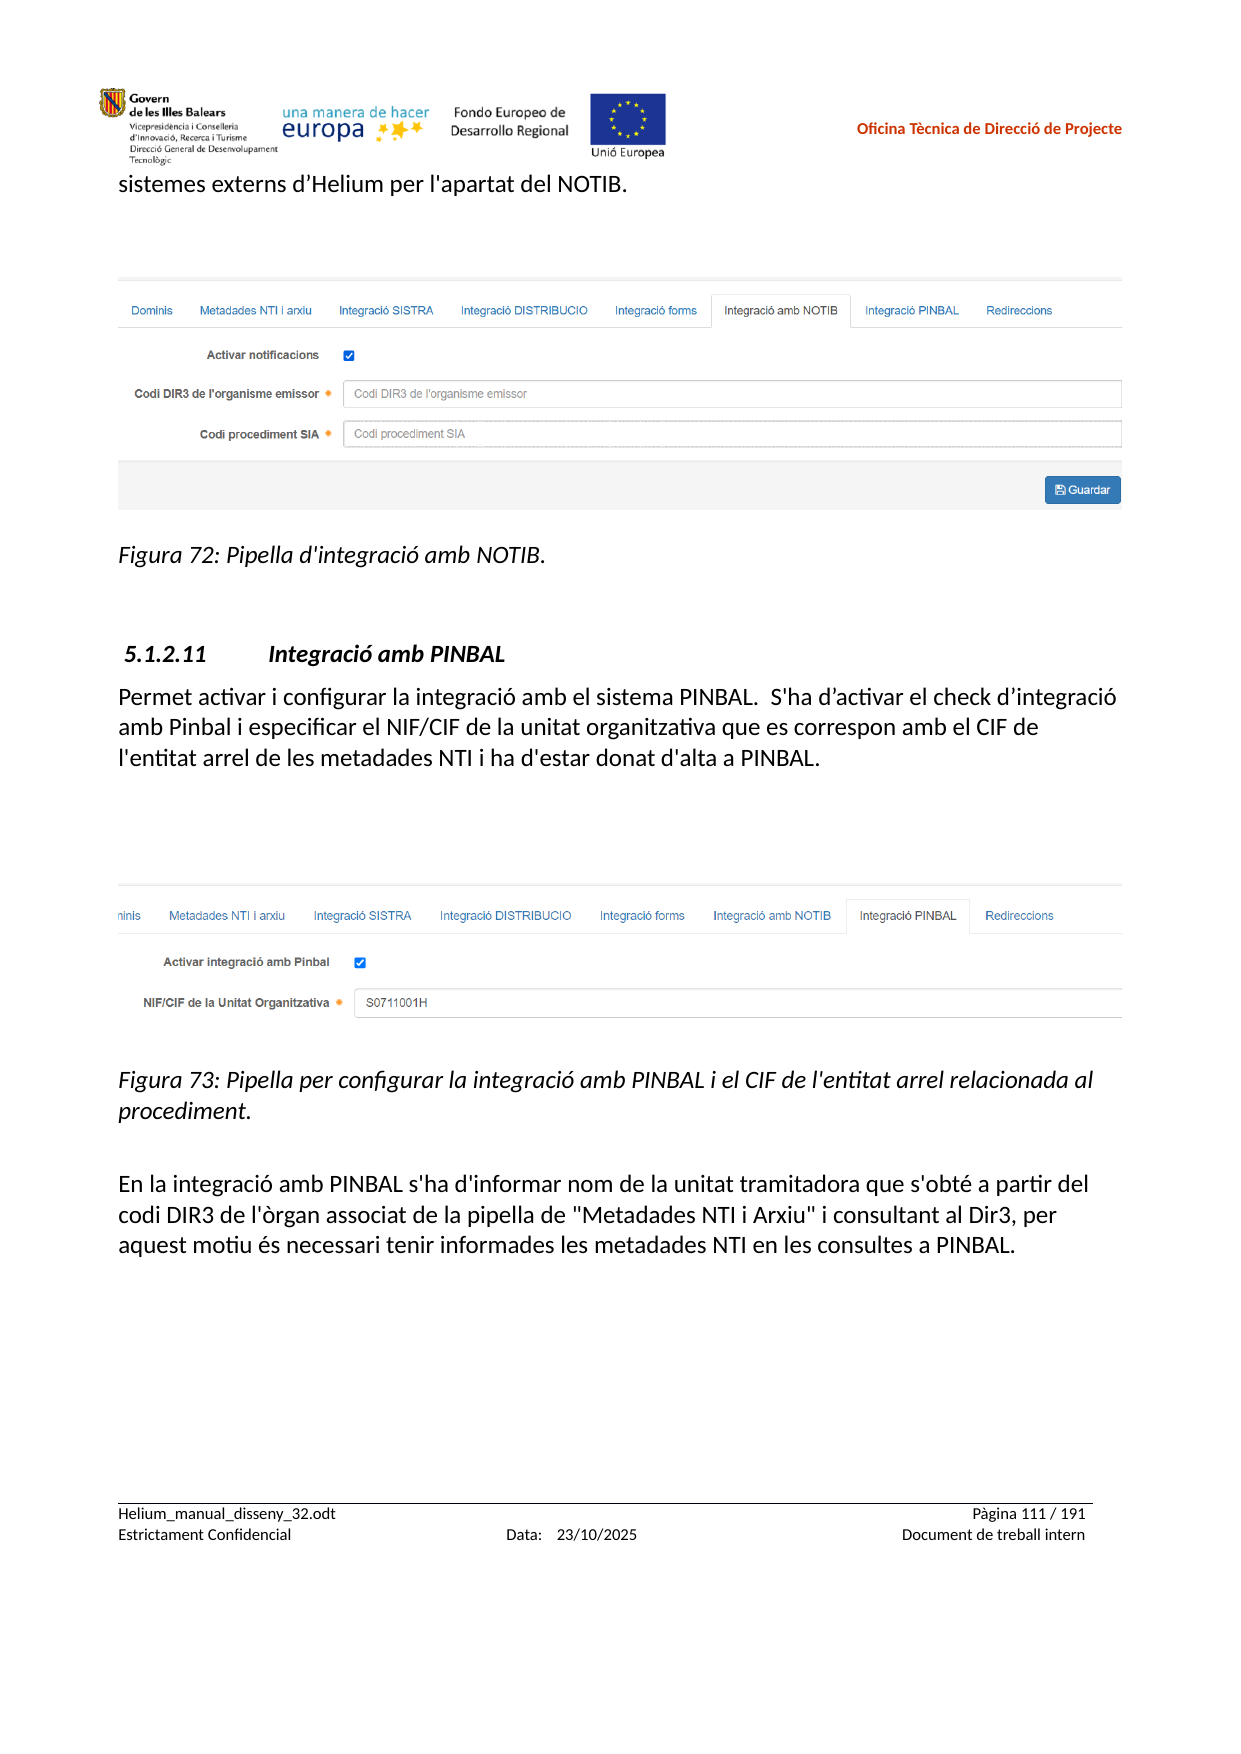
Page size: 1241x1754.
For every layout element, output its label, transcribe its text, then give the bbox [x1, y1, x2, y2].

text Permet activar i configurar la integració amb el sistema PINBAL. S'ha d’activar el check d’integració amb Pinbal i especificar el NIF/CIF de la unitat organitzativa que es correspon amb el CIF de l'entitat arrel de les metadades NTI i ha d'estar donat d'alta a PINBAL. [118, 681, 1122, 773]
text sistemes externs d’Helium per l'apartat del NOTIB. [118, 168, 1122, 198]
picture [99, 87, 668, 166]
subtitle Integració amb PINBAL [118, 638, 1122, 668]
picture [118, 277, 1123, 510]
text Figura 73: Pipella per configurar la integració amb PINBAL i el CIF de l'entitat arrel relacionada al procediment. [118, 1065, 1122, 1125]
text Figura 72: Pipella d'integració amb NOTIB. [118, 510, 1122, 570]
picture [118, 883, 1123, 1065]
text En la integració amb PINBAL s'ha d'informar nom de la unitat tramitadora que s'obté a partir del codi DIR3 de l'òrgan associat de la pipella de "Metadades NTI i Arxiu" i consultant al Dir3, per aquest motiu és necessari tenir informades les metadades NTI en les consultes a PINBAL. [118, 1168, 1122, 1260]
